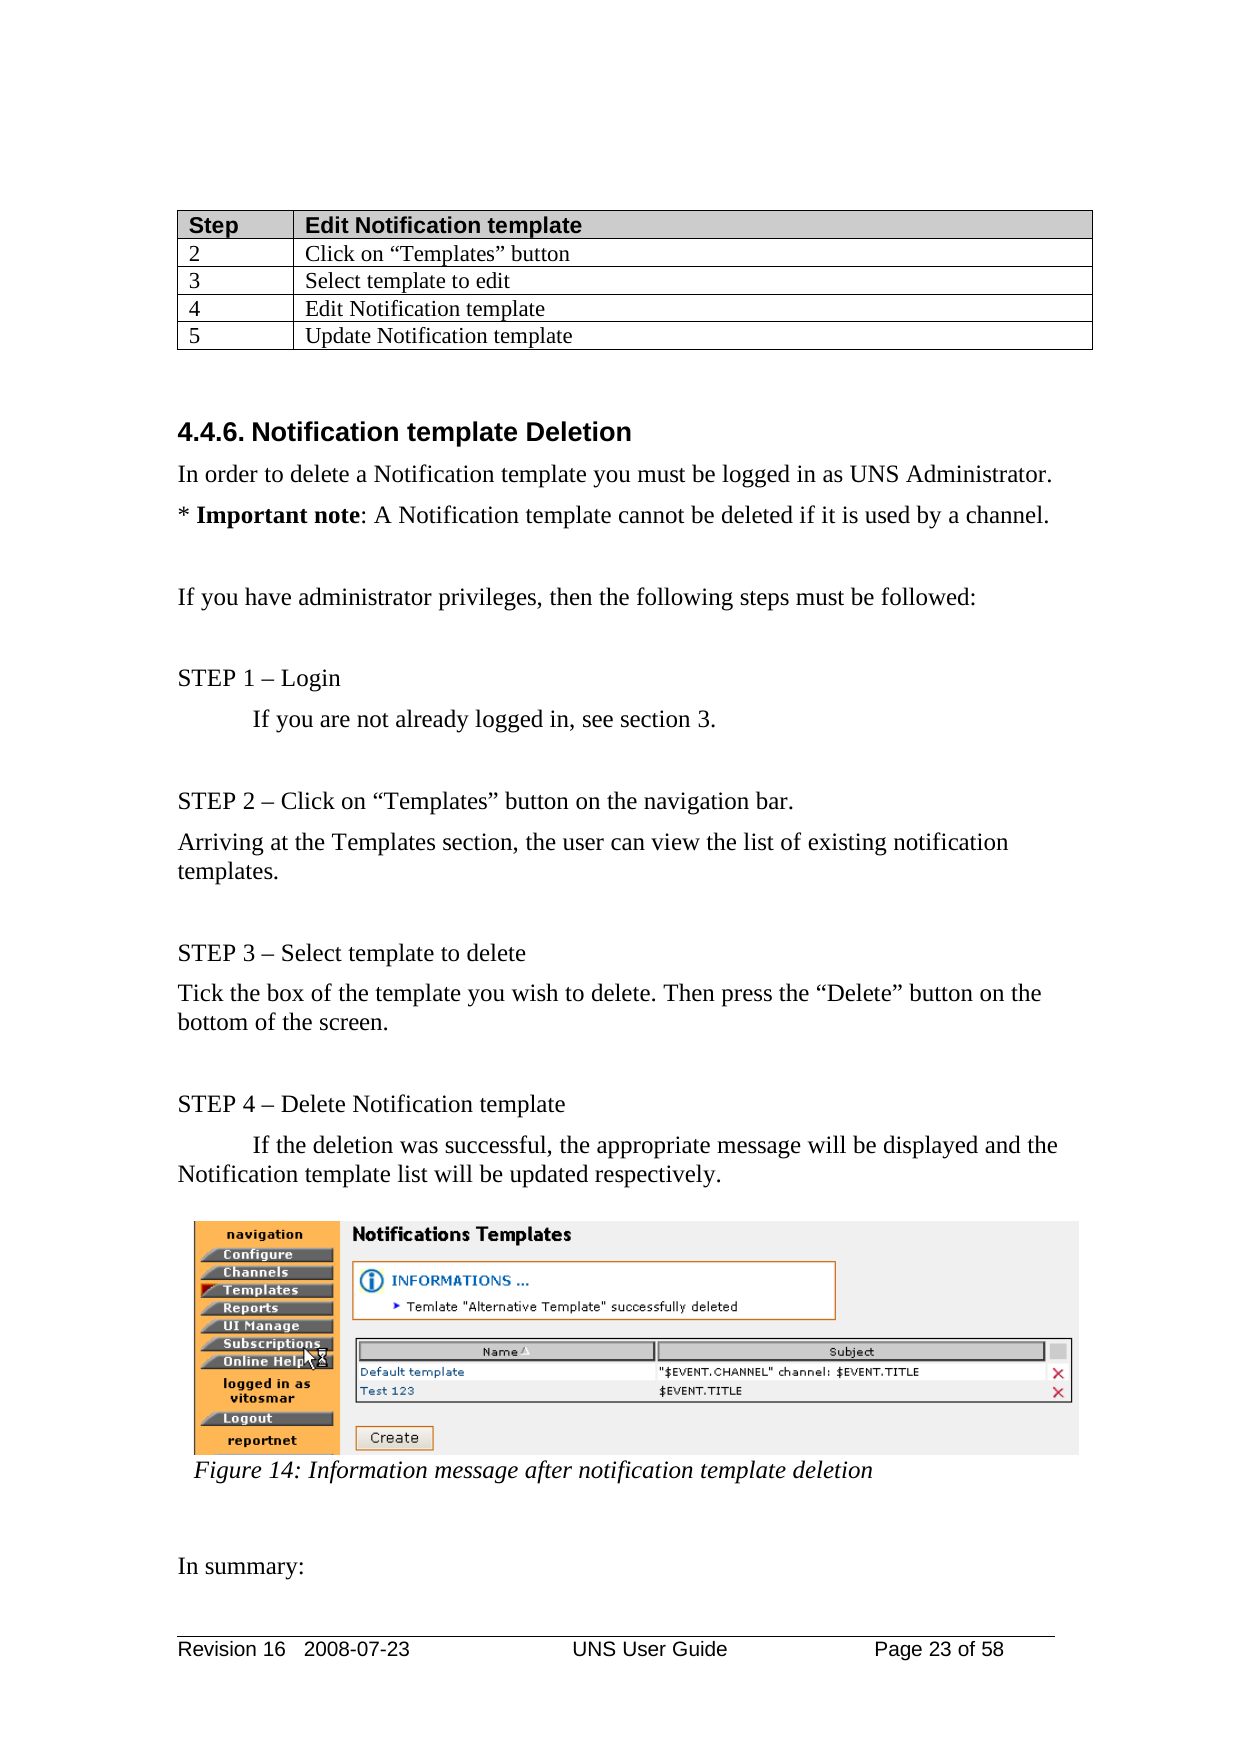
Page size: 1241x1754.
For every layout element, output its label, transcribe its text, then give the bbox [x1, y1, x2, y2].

text If you are not already logged in, see section 3. [177, 704, 1092, 733]
table_cell Update Notification template [294, 322, 1092, 349]
subtitle Notification template Deletion [177, 416, 1092, 447]
text Arriving at the Templates section, the user can view the list of existing notification templates. [177, 827, 1092, 885]
text Figure 14: Information message after notification template deletion [194, 1455, 1079, 1484]
text * Important note: A Notification template cannot be deleted if it is used by a channel. [177, 500, 1092, 529]
picture [193, 1221, 1079, 1455]
text STEP 2 – Click on “Templates” button on the navigation bar. [177, 786, 1092, 815]
table_cell 4 [178, 295, 293, 321]
table_cell Edit Notification template [294, 295, 1092, 321]
text If the deletion was successful, the appropriate message will be displayed and the Notification template list will be updated respectively. [177, 1130, 1092, 1188]
table_header Step [178, 211, 293, 238]
table_cell 3 [178, 267, 293, 293]
table_header Edit Notification template [294, 211, 1092, 238]
text STEP 4 – Delete Notification template [177, 1089, 1092, 1118]
table_cell 2 [178, 239, 293, 266]
text In summary: [177, 1551, 1092, 1580]
text Tick the box of the template you wish to delete. Then press the “Delete” button on the bottom of the screen. [177, 978, 1092, 1036]
text STEP 1 – Login [177, 663, 1092, 692]
table_cell 5 [178, 322, 293, 349]
text In order to delete a Notification template you must be logged in as UNS Administrator. [177, 459, 1092, 488]
table_cell Select template to edit [294, 267, 1092, 293]
text STEP 3 – Select template to delete [177, 937, 1092, 966]
text If you have administrator privileges, then the following steps must be followed: [177, 582, 1092, 611]
table_cell Click on “Templates” button [294, 239, 1092, 266]
